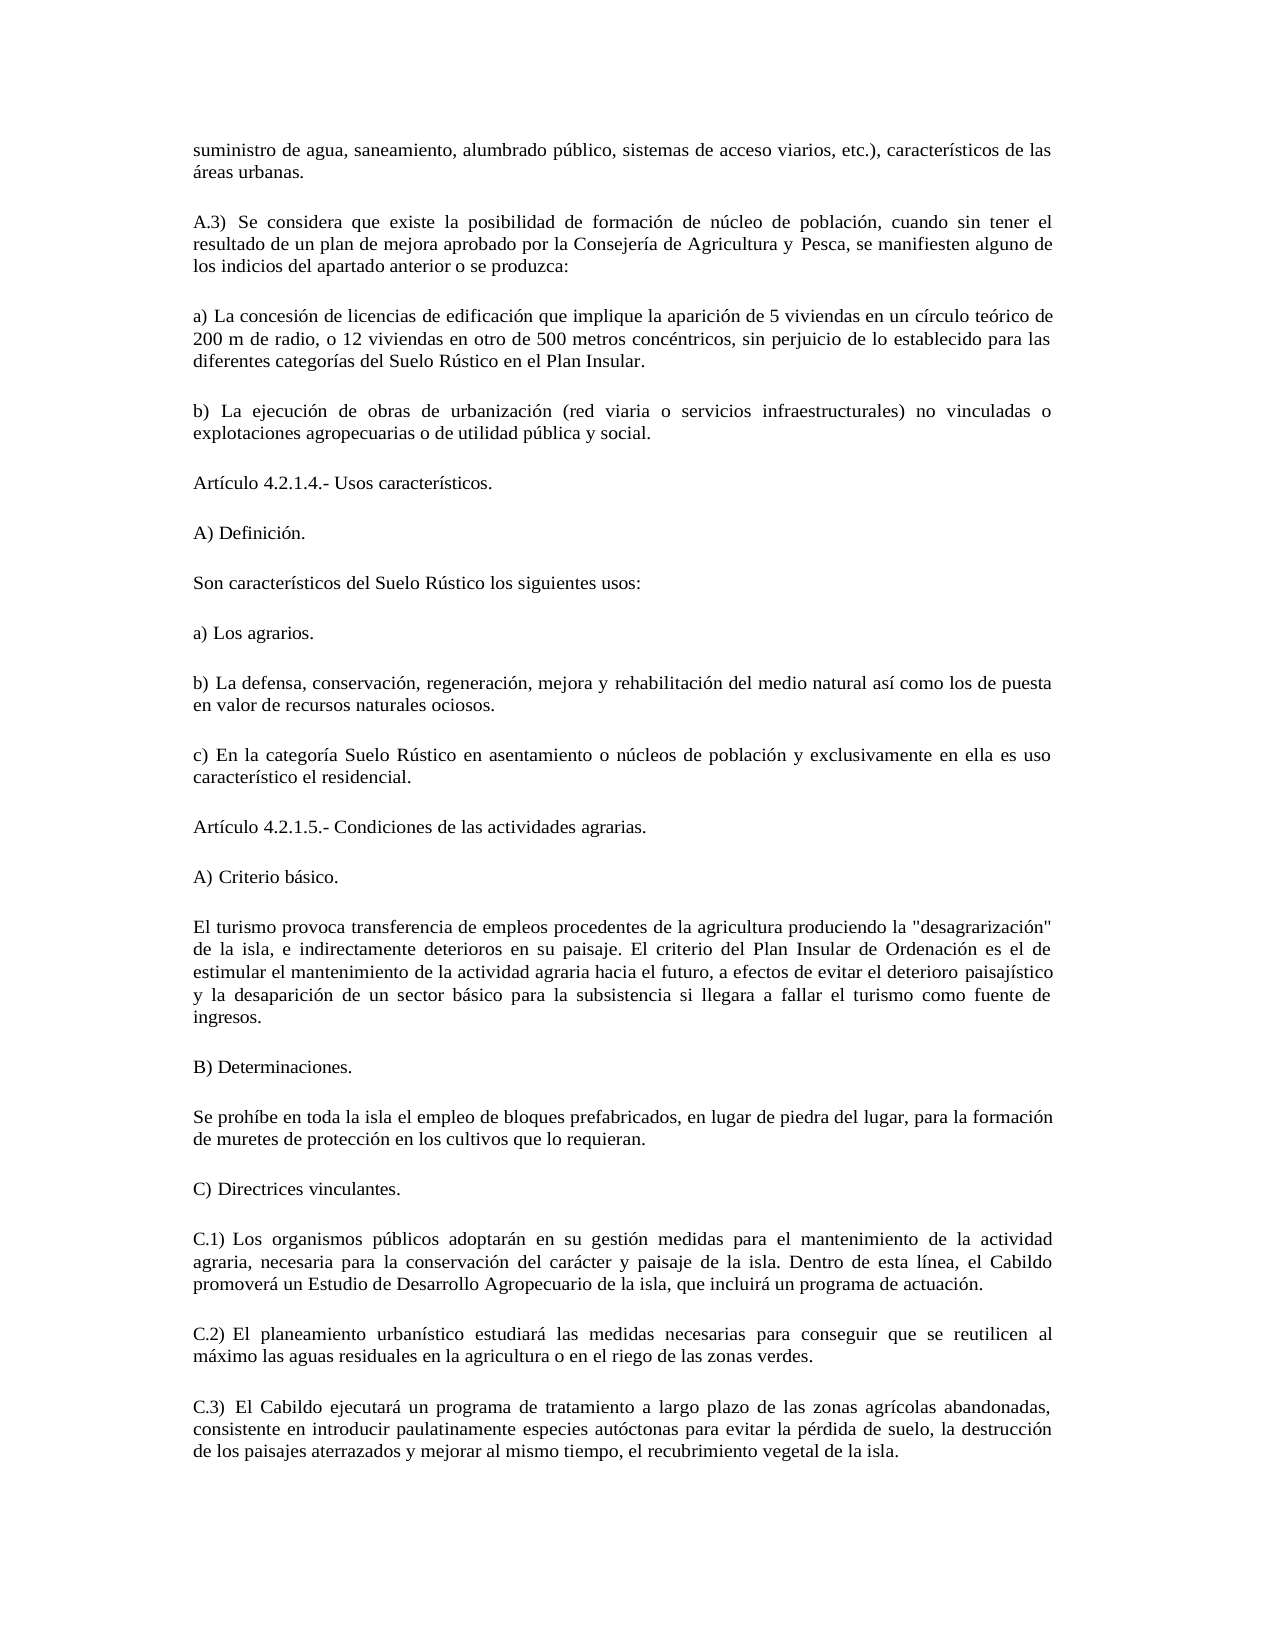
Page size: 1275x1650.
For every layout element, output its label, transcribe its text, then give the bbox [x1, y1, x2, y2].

list Determinaciones. [193, 1056, 1096, 1077]
list El Cabildo ejecutará un programa de tratamiento a largo plazo de las zonas agrícolas abandonadas, consistente en introducir paulatinamente especies autóctonas para evitar la pérdida de suelo, la destrucción de los paisajes aterrazados y mejorar al mismo tiempo, el recubrimiento vegetal de la isla. [193, 1396, 1053, 1462]
list Definición. [193, 522, 1096, 543]
text Artículo 4.2.1.5.- Condiciones de las actividades agrarias. [193, 816, 1096, 837]
list Directrices vinculantes. [193, 1178, 1096, 1200]
text Se prohíbe en toda la isla el empleo de bloques prefabricados, en lugar de piedra del lugar, para la formación de muretes de protección en los cultivos que lo requieran. [193, 1106, 1053, 1150]
list Los agrarios. [193, 622, 1096, 643]
list La concesión de licencias de edificación que implique la aparición de 5 viviendas en un círculo teórico de 200 m de radio, o 12 viviendas en otro de 500 metros concéntricos, sin perjuicio de lo establecido para las diferentes categorías del Suelo Rústico en el Plan Insular. [193, 305, 1053, 372]
text suministro de agua, saneamiento, alumbrado público, sistemas de acceso viarios, etc.), característicos de las áreas urbanas. [193, 139, 1054, 182]
text Son característicos del Suelo Rústico los siguientes usos: [193, 572, 1096, 593]
list El planeamiento urbanístico estudiará las medidas necesarias para conseguir que se reutilicen al máximo las aguas residuales en la agricultura o en el riego de las zonas verdes. [193, 1323, 1053, 1367]
text El turismo provoca transferencia de empleos procedentes de la agricultura produciendo la "desagrarización" de la isla, e indirectamente deterioros en su paisaje. El criterio del Plan Insular de Ordenación es el de estimular el mantenimiento de la actividad agraria hacia el futuro, a efectos de evitar el deterioro paisajístico y la desaparición de un sector básico para la subsistencia si llegara a fallar el turismo como fuente de ingresos. [193, 916, 1053, 1028]
list Se considera que existe la posibilidad de formación de núcleo de población, cuando sin tener el resultado de un plan de mejora aprobado por la Consejería de Agricultura y Pesca, se manifiesten alguno de los indicios del apartado anterior o se produzca: [193, 211, 1053, 277]
list Criterio básico. [193, 866, 1096, 887]
list En la categoría Suelo Rústico en asentamiento o núcleos de población y exclusivamente en ella es uso característico el residencial. [193, 744, 1053, 788]
list La ejecución de obras de urbanización (red viaria o servicios infraestructurales) no vinculadas o explotaciones agropecuarias o de utilidad pública y social. [193, 400, 1054, 443]
list La defensa, conservación, regeneración, mejora y rehabilitación del medio natural así como los de puesta en valor de recursos naturales ociosos. [193, 672, 1053, 716]
list Los organismos públicos adoptarán en su gestión medidas para el mantenimiento de la actividad agraria, necesaria para la conservación del carácter y paisaje de la isla. Dentro de esta línea, el Cabildo promoverá un Estudio de Desarrollo Agropecuario de la isla, que incluirá un programa de actuación. [193, 1228, 1053, 1295]
text Artículo 4.2.1.4.- Usos característicos. [193, 472, 1096, 494]
